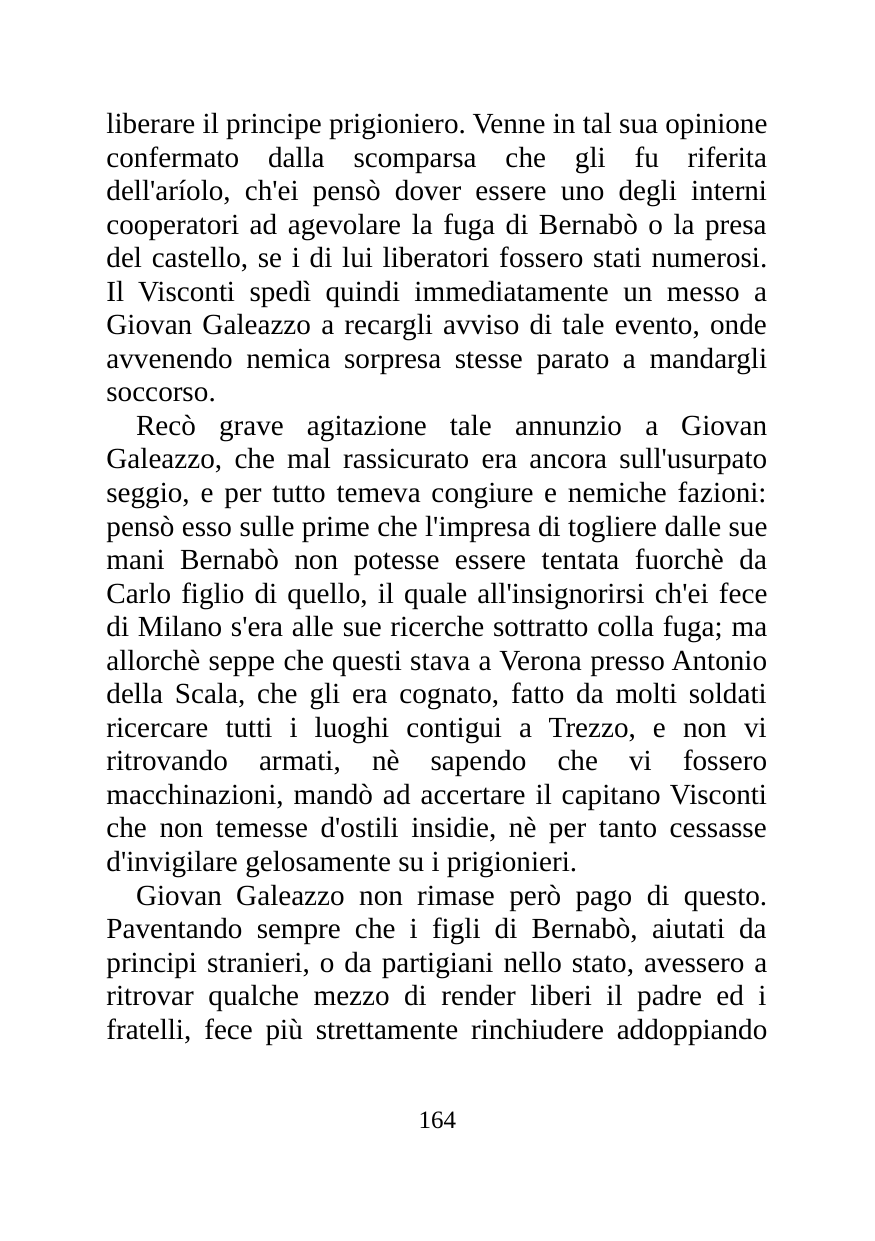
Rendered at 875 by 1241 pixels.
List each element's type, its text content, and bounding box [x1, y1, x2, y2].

text Giovan Galeazzo non rimase però pago di questo. Paventando sempre che i figli di Bernabò, aiutati da principi stranieri, o da partigiani nello stato, avessero a ritrovar qualche mezzo di render liberi il padre ed i fratelli, fece più strettamente rinchiudere addoppiando [106, 878, 768, 1045]
text Recò grave agitazione tale annunzio a Giovan Galeazzo, che mal rassicurato era ancora sull'usurpato seggio, e per tutto temeva congiure e nemiche fazioni: pensò esso sulle prime che l'impresa di togliere dalle sue mani Bernabò non potesse essere tentata fuorchè da Carlo figlio di quello, il quale all'insignorirsi ch'ei fece di Milano s'era alle sue ricerche sottratto colla fuga; ma allorchè seppe che questi stava a Verona presso Antonio della Scala, che gli era cognato, fatto da molti soldati ricercare tutti i luoghi contigui a Trezzo, e non vi ritrovando armati, nè sapendo che vi fossero macchinazioni, mandò ad accertare il capitano Visconti che non temesse d'ostili insidie, nè per tanto cessasse d'invigilare gelosamente su i prigionieri. [106, 408, 768, 878]
text liberare il principe prigioniero. Venne in tal sua opinione confermato dalla scomparsa che gli fu riferita dell'aríolo, ch'ei pensò dover essere uno degli interni cooperatori ad agevolare la fuga di Bernabò o la presa del castello, se i di lui liberatori fossero stati numerosi. Il Visconti spedì quindi immediatamente un messo a Giovan Galeazzo a recargli avviso di tale evento, onde avvenendo nemica sorpresa stesse parato a mandargli soccorso. [106, 106, 768, 408]
